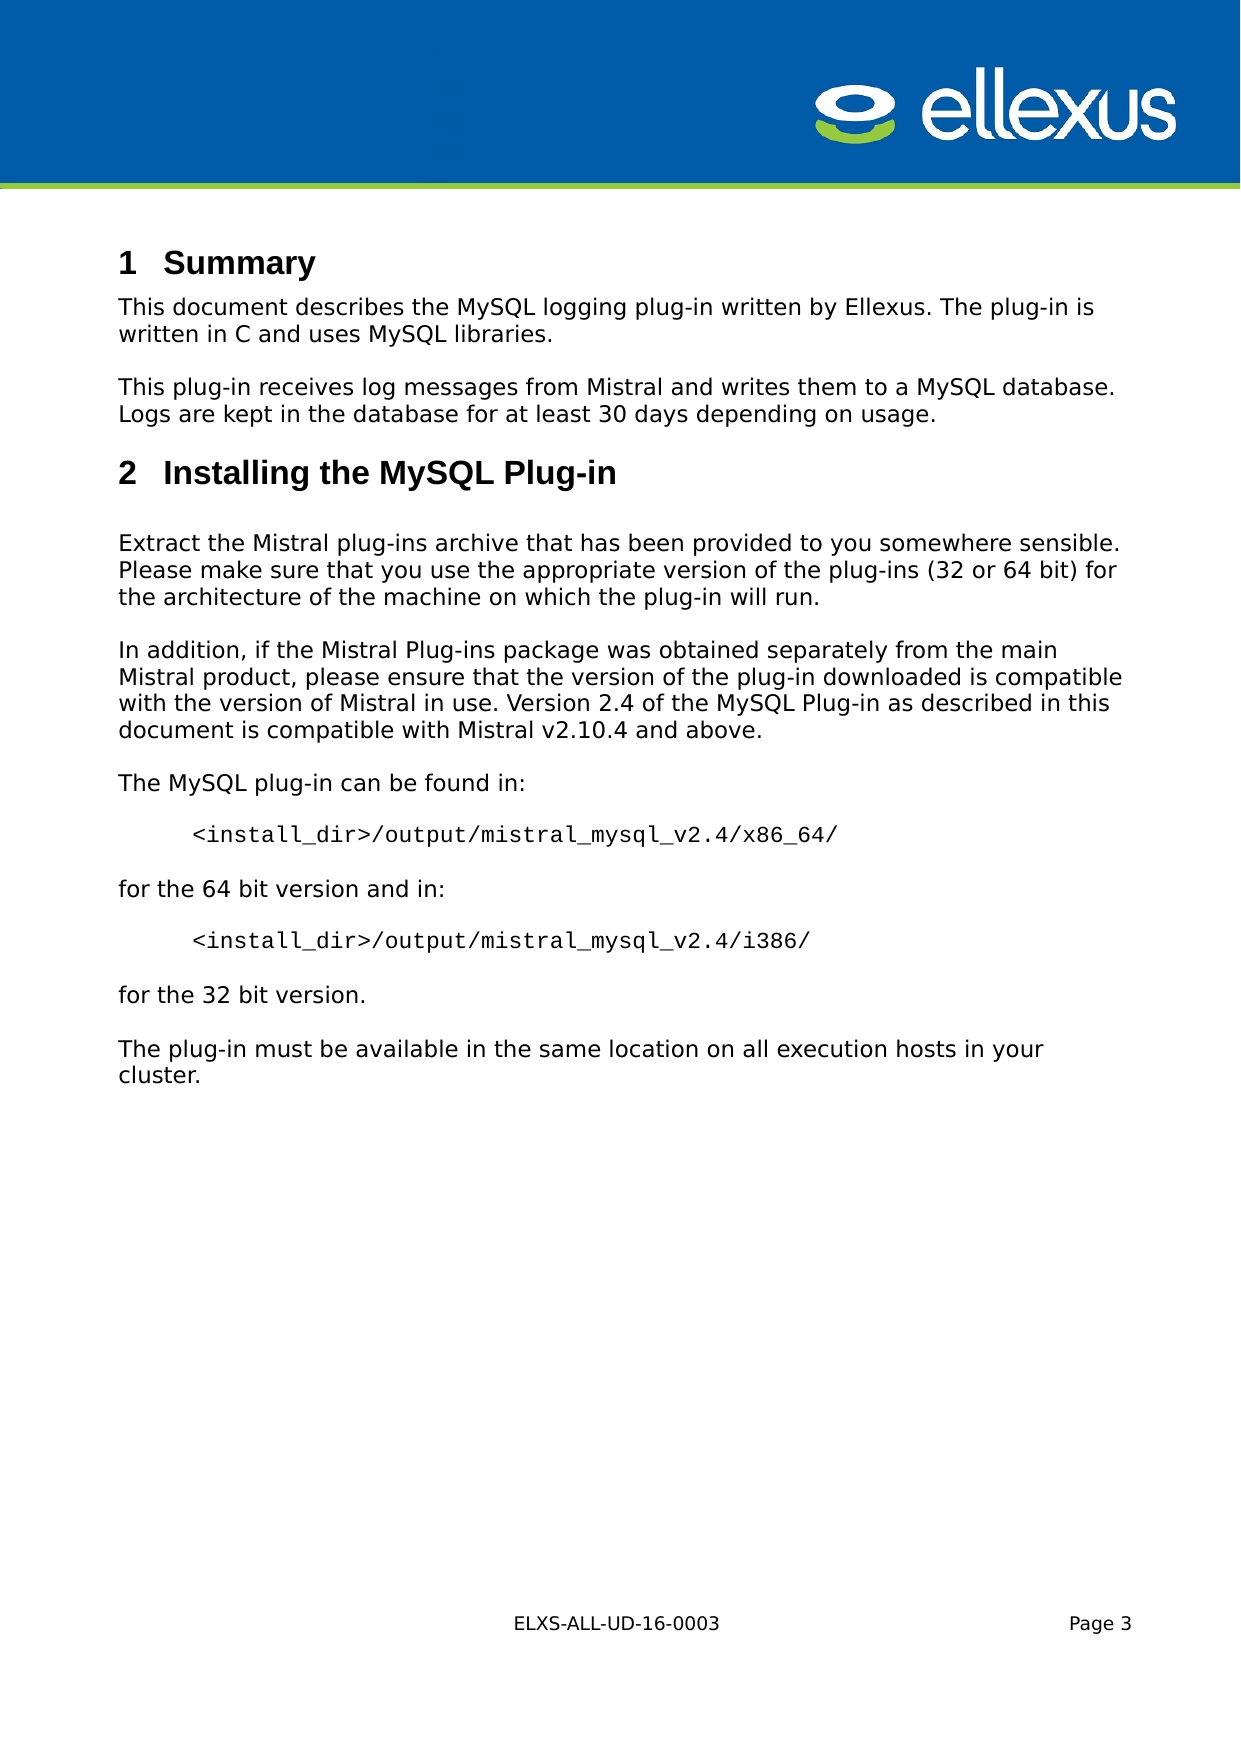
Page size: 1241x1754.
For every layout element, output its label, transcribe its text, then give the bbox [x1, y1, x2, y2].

text This plug-in receives log messages from Mistral and writes them to a MySQL database. Logs are kept in the database for at least 30 days depending on usage. [118, 374, 1132, 428]
text The plug-in must be available in the same location on all execution hosts in your cluster. [118, 1036, 1132, 1089]
text <install_dir>/output/mistral_mysql_v2.4/x86_64/ [192, 824, 1132, 850]
subtitle Installing the MySQL Plug-in [118, 453, 1132, 491]
text This document describes the MySQL logging plug-in written by Ellexus. The plug-in is written in C and uses MySQL libraries. [118, 294, 1132, 348]
text <install_dir>/output/mistral_mysql_v2.4/i386/ [192, 930, 1132, 956]
text for the 32 bit version. [118, 982, 1132, 1009]
text Extract the Mistral plug-ins archive that has been provided to you somewhere sensible. Please make sure that you use the appropriate version of the plug-ins (32 or 64 bit) for the architecture of the machine on which the plug-in will run. [118, 531, 1132, 611]
subtitle Summary [118, 243, 1132, 282]
text for the 64 bit version and in: [118, 876, 1132, 903]
picture [0, 0, 1241, 189]
text In addition, if the Mistral Plug-ins package was obtained separately from the main Mistral product, please ensure that the version of the plug-in downloaded is compatible with the version of Mistral in use. Version 2.4 of the MySQL Plug-in as described in this document is compatible with Mistral v2.10.4 and above. [118, 637, 1132, 744]
text The MySQL plug-in can be found in: [118, 771, 1132, 797]
